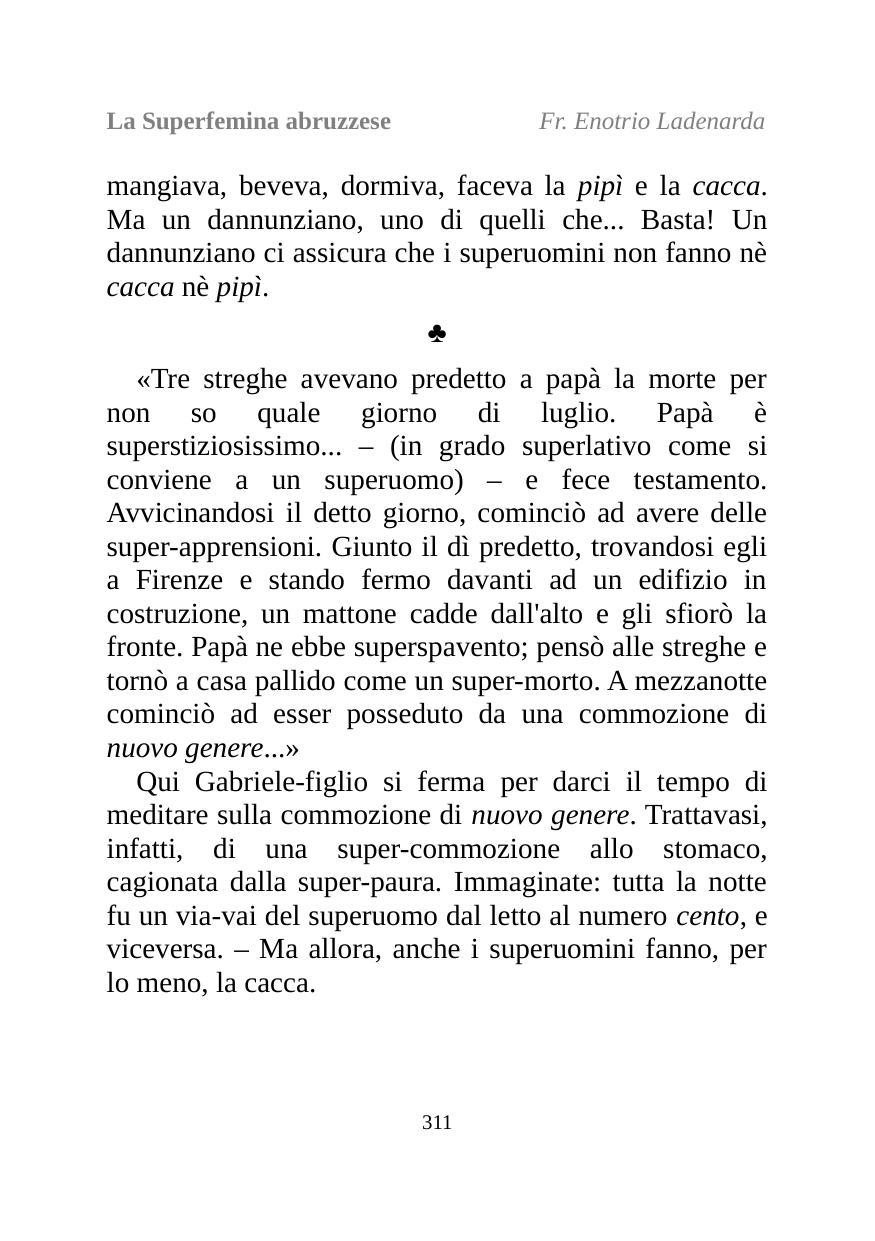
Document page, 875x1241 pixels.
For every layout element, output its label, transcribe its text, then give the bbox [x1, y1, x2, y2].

text ♣ [106, 315, 768, 349]
text mangiava, beveva, dormiva, faceva la pipì e la cacca. Ma un dannunziano, uno di quelli che... Basta! Un dannunziano ci assicura che i superuomini non fanno nè cacca nè pipì. [106, 168, 768, 303]
text Qui Gabriele-figlio si ferma per darci il tempo di meditare sulla commozione di nuovo genere. Trattavasi, infatti, di una super-commozione allo stomaco, cagionata dalla super-paura. Immaginate: tutta la notte fu un via-vai del superuomo dal letto al numero cento, e viceversa. – Ma allora, anche i superuomini fanno, per lo meno, la cacca. [106, 764, 768, 998]
text «Tre streghe avevano predetto a papà la morte per non so quale giorno di luglio. Papà è superstiziosissimo... – (in grado superlativo come si conviene a un superuomo) – e fece testamento. Avvicinandosi il detto giorno, cominciò ad avere delle super-apprensioni. Giunto il dì predetto, trovandosi egli a Firenze e stando fermo davanti ad un edifizio in costruzione, un mattone cadde dall'alto e gli sfiorò la fronte. Papà ne ebbe superspavento; pensò alle streghe e tornò a casa pallido come un super-morto. A mezzanotte cominciò ad esser posseduto da una commozione di nuovo genere...» [106, 361, 768, 764]
